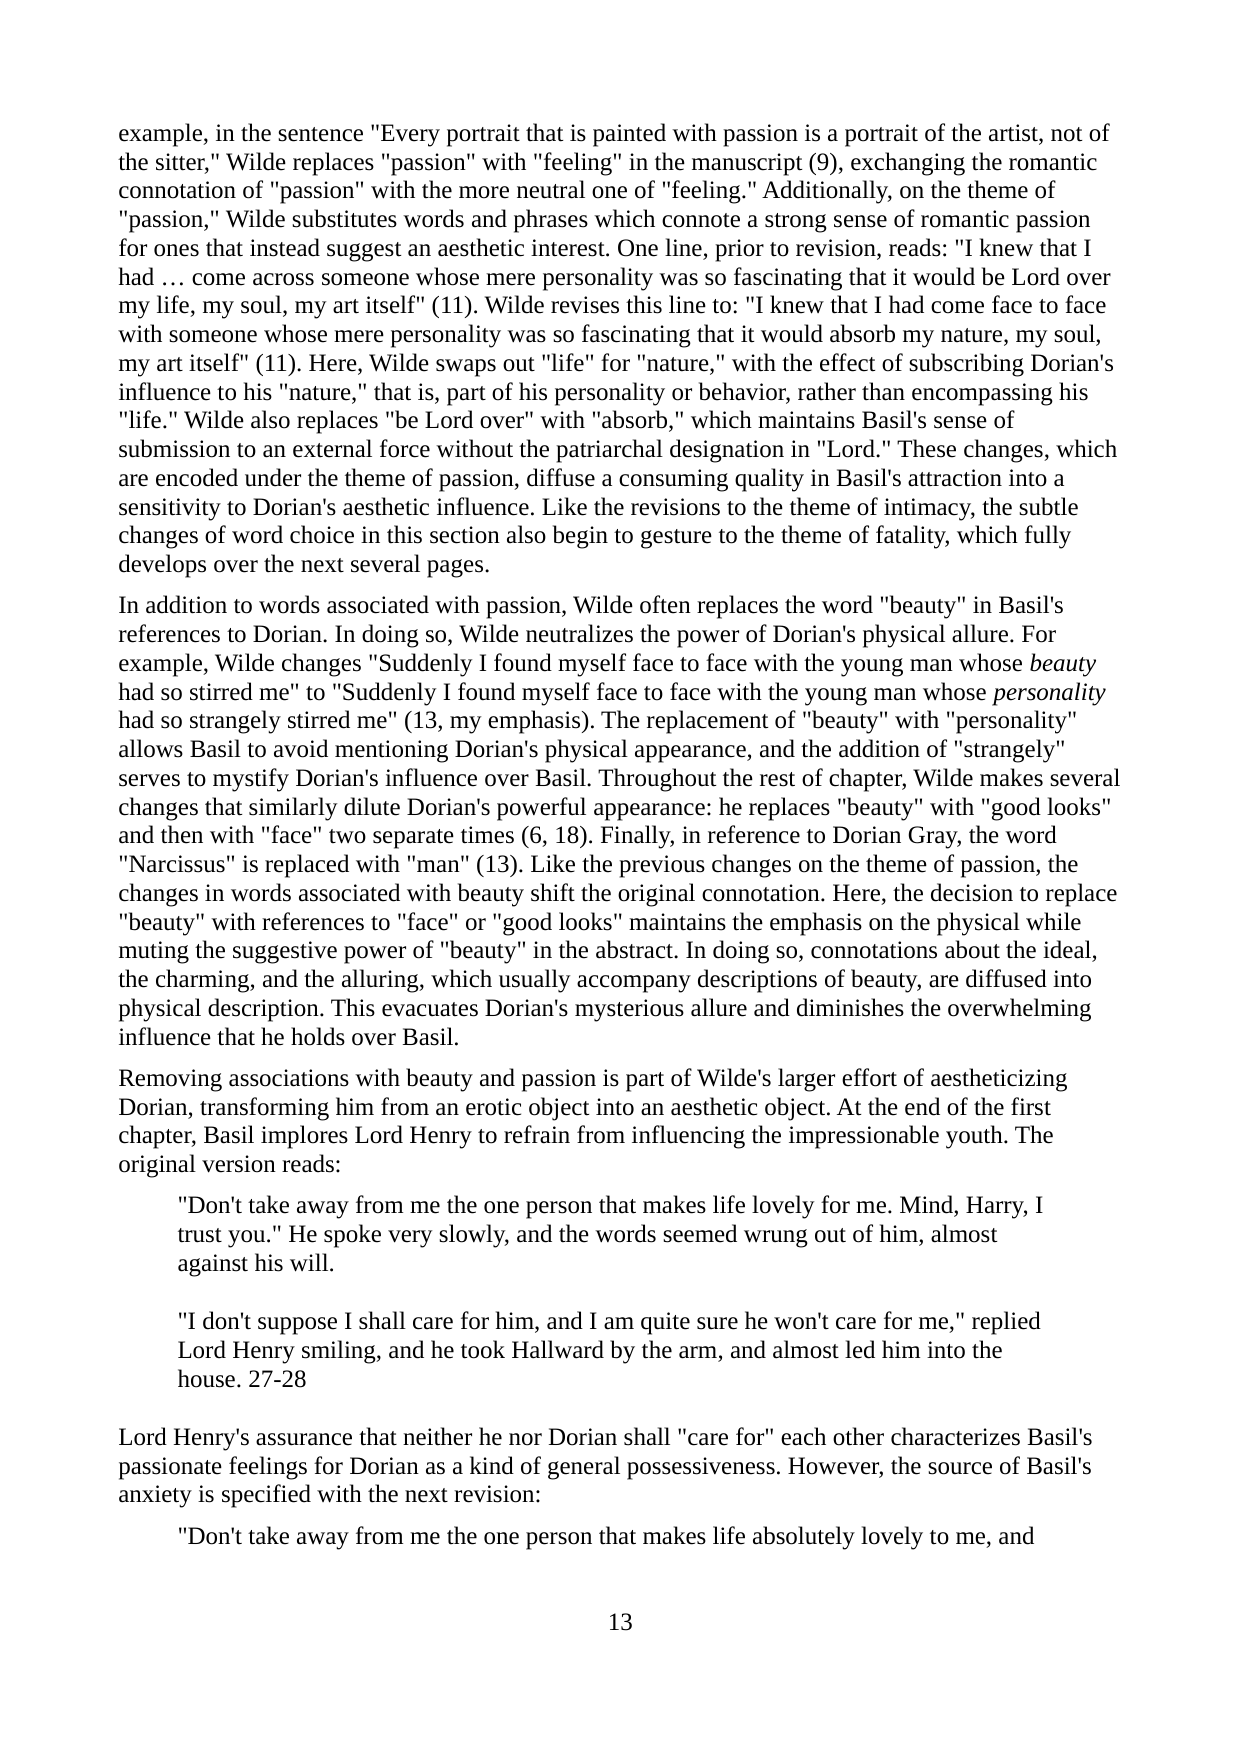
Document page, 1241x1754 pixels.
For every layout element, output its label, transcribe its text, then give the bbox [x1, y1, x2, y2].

text example, in the sentence "Every portrait that is painted with passion is a portrait of the artist, not of the sitter," Wilde replaces "passion" with "feeling" in the manuscript (9), exchanging the romantic connotation of "passion" with the more neutral one of "feeling." Additionally, on the theme of "passion," Wilde substitutes words and phrases which connote a strong sense of romantic passion for ones that instead suggest an aesthetic interest. One line, prior to revision, reads: "I knew that I had … come across someone whose mere personality was so fascinating that it would be Lord over my life, my soul, my art itself" (11). Wilde revises this line to: "I knew that I had come face to face with someone whose mere personality was so fascinating that it would absorb my nature, my soul, my art itself" (11). Here, Wilde swaps out "life" for "nature," with the effect of subscribing Dorian's influence to his "nature," that is, part of his personality or behavior, rather than encompassing his "life." Wilde also replaces "be Lord over" with "absorb," which maintains Basil's sense of submission to an external force without the patriarchal designation in "Lord." These changes, which are encoded under the theme of passion, diffuse a consuming quality in Basil's attraction into a sensitivity to Dorian's aesthetic influence. Like the revisions to the theme of intimacy, the subtle changes of word choice in this section also begin to gesture to the theme of fatality, which fully develops over the next several pages. [118, 118, 1122, 578]
text Lord Henry's assurance that neither he nor Dorian shall "care for" each other characterizes Basil's passionate feelings for Dorian as a kind of general possessiveness. However, the source of Basil's anxiety is specified with the next revision: [118, 1422, 1122, 1508]
text "Don't take away from me the one person that makes life absolutely lovely to me, and [177, 1521, 1063, 1549]
text In addition to words associated with passion, Wilde often replaces the word "beauty" in Basil's references to Dorian. In doing so, Wilde neutralizes the power of Dorian's physical allure. For example, Wilde changes "Suddenly I found myself face to face with the young man whose beauty had so stirred me" to "Suddenly I found myself face to face with the young man whose personality had so strangely stirred me" (13, my emphasis). The replacement of "beauty" with "personality" allows Basil to avoid mentioning Dorian's physical appearance, and the addition of "strangely" serves to mystify Dorian's influence over Basil. Throughout the rest of chapter, Wilde makes several changes that similarly dilute Dorian's powerful appearance: he replaces "beauty" with "good looks" and then with "face" two separate times (6, 18). Finally, in reference to Dorian Gray, the word "Narcissus" is replaced with "man" (13). Like the previous changes on the theme of passion, the changes in words associated with beauty shift the original connotation. Here, the decision to replace "beauty" with references to "face" or "good looks" maintains the emphasis on the physical while muting the suggestive power of "beauty" in the abstract. In doing so, connotations about the ideal, the charming, and the alluring, which usually accompany descriptions of beauty, are diffused into physical description. This evacuates Dorian's mysterious allure and diminishes the overwhelming influence that he holds over Basil. [118, 591, 1122, 1051]
text Removing associations with beauty and passion is part of Wilde's larger effort of aestheticizing Dorian, transforming him from an erotic object into an aesthetic object. At the end of the first chapter, Basil implores Lord Henry to refrain from influencing the impressionable youth. The original version reads: [118, 1063, 1122, 1178]
text "I don't suppose I shall care for him, and I am quite sure he won't care for me," replied Lord Henry smiling, and he took Hallward by the arm, and almost led him into the house. 27-28 [177, 1306, 1063, 1393]
text "Don't take away from me the one person that makes life lovely for me. Mind, Harry, I trust you." He spoke very slowly, and the words seemed wrung out of him, almost against his will. [177, 1191, 1063, 1277]
